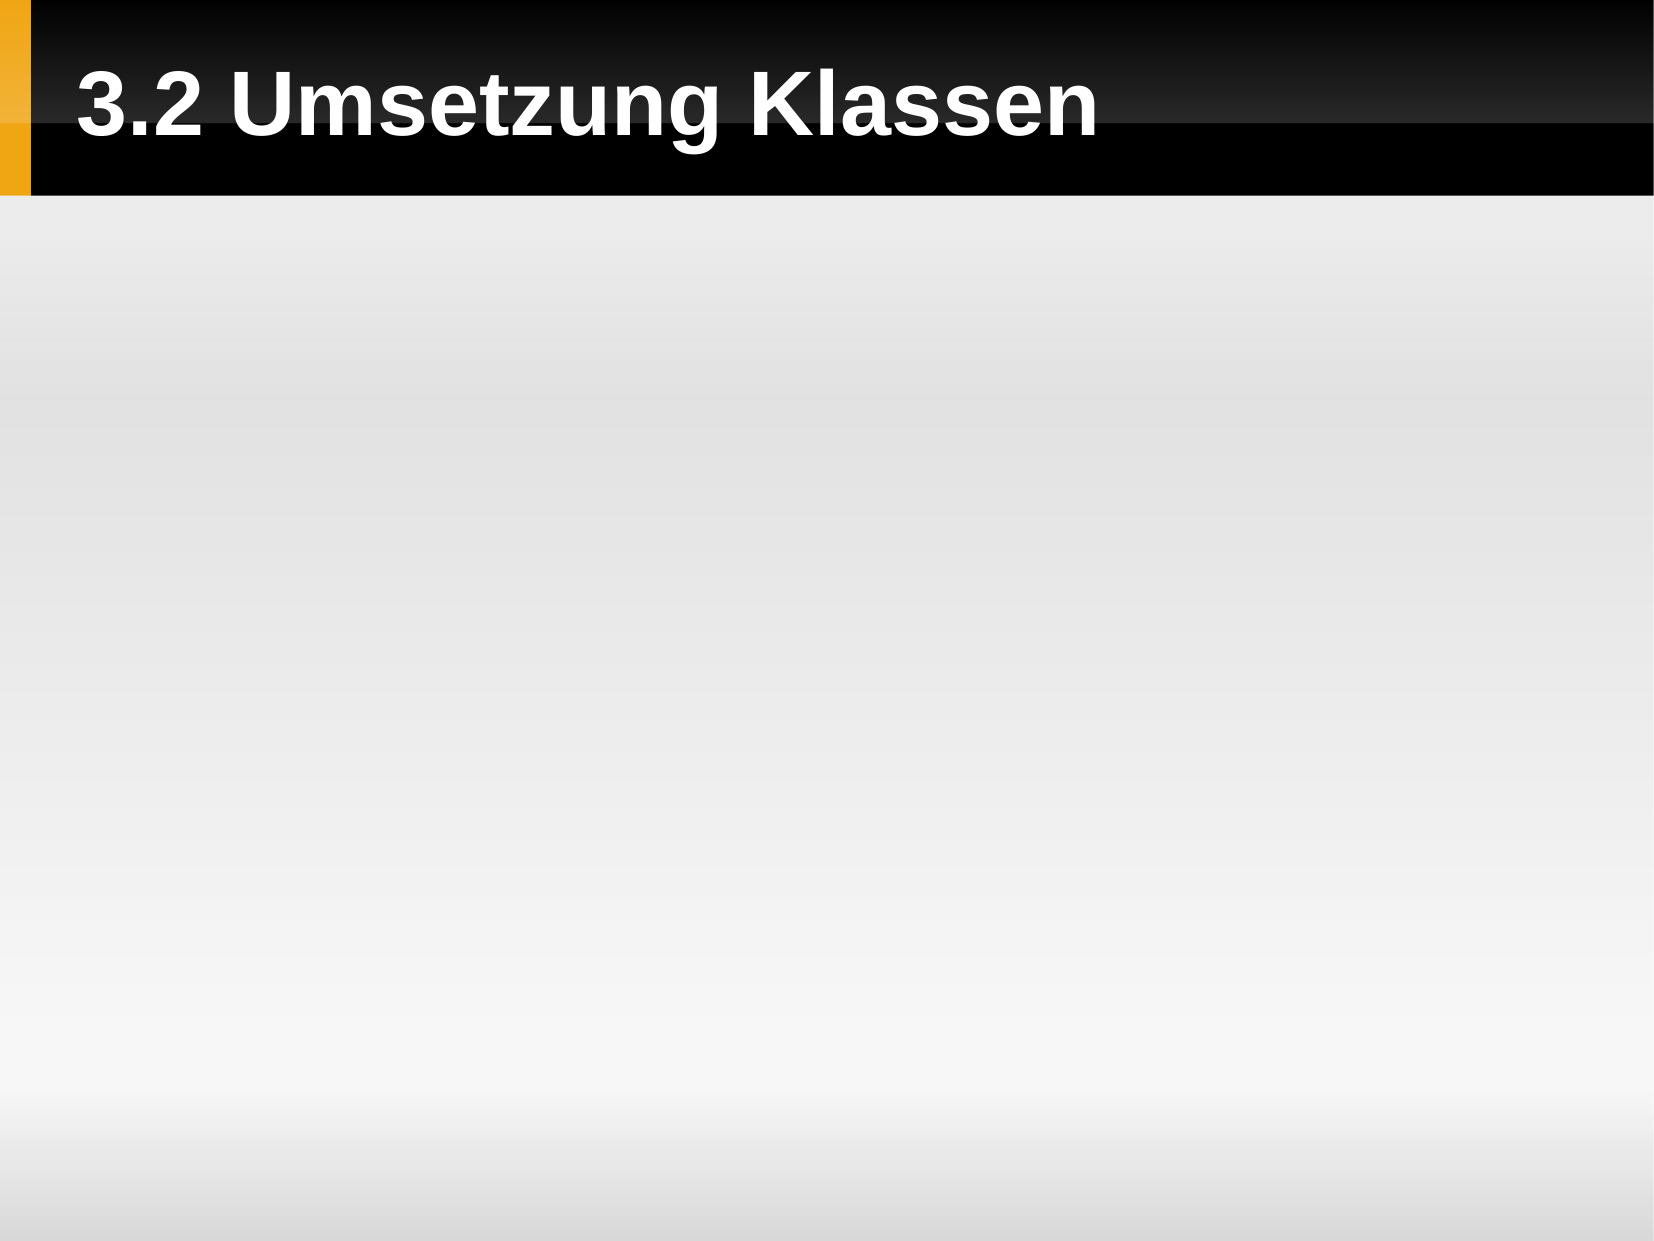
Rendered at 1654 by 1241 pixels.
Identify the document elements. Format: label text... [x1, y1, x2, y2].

title 3.2 Umsetzung Klassen [76, 0, 1565, 208]
picture [0, 0, 1654, 1241]
